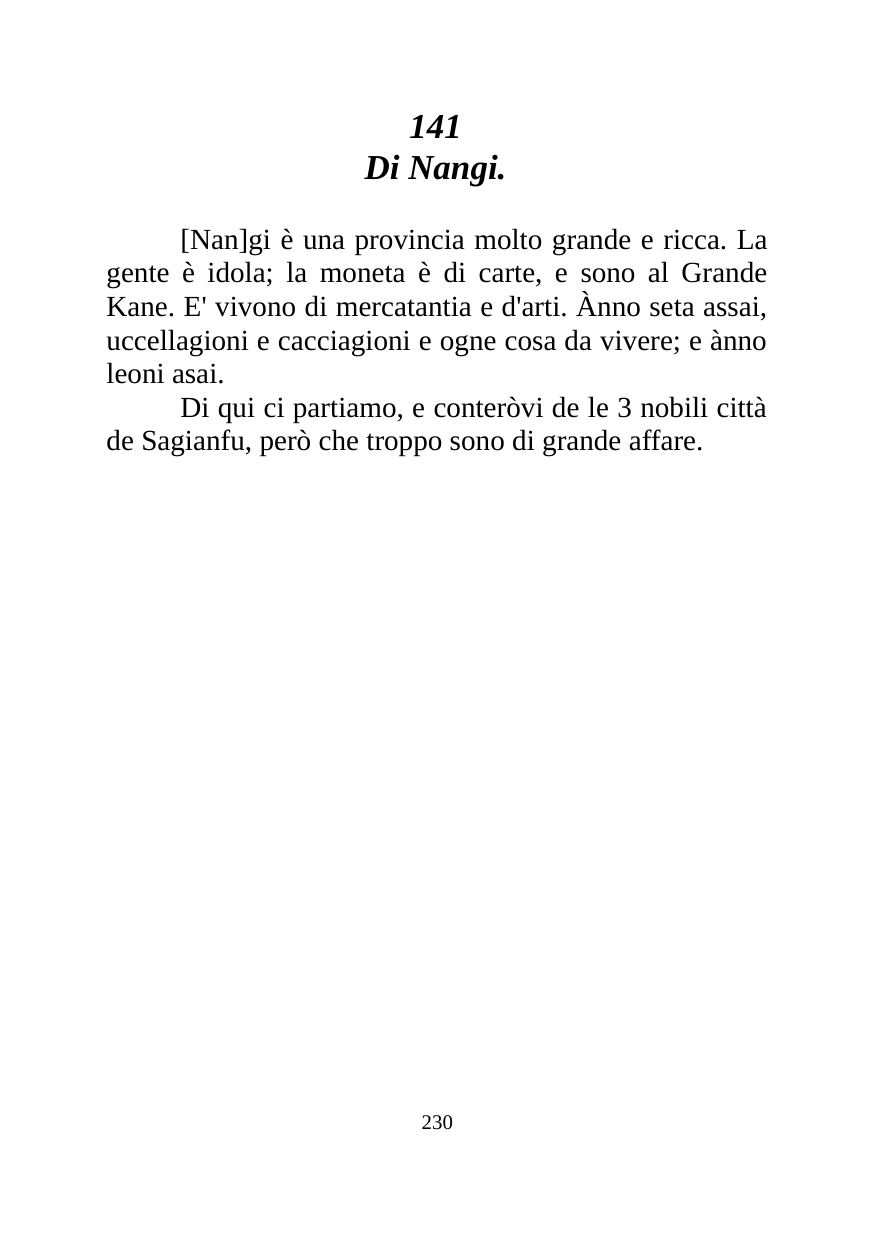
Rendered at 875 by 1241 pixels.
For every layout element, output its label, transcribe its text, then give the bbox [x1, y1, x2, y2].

text [Nan]gi è una provincia molto grande e ricca. La gente è idola; la moneta è di carte, e sono al Grande Kane. E' vivono di mercatantia e d'arti. Ànno seta assai, uccellagioni e cacciagioni e ogne cosa da vivere; e ànno leoni asai. [106, 222, 768, 390]
subtitle 141 Di Nangi. [106, 106, 768, 187]
text Di qui ci partiamo, e conteròvi de le 3 nobili città de Sagianfu, però che troppo sono di grande affare. [106, 390, 768, 457]
